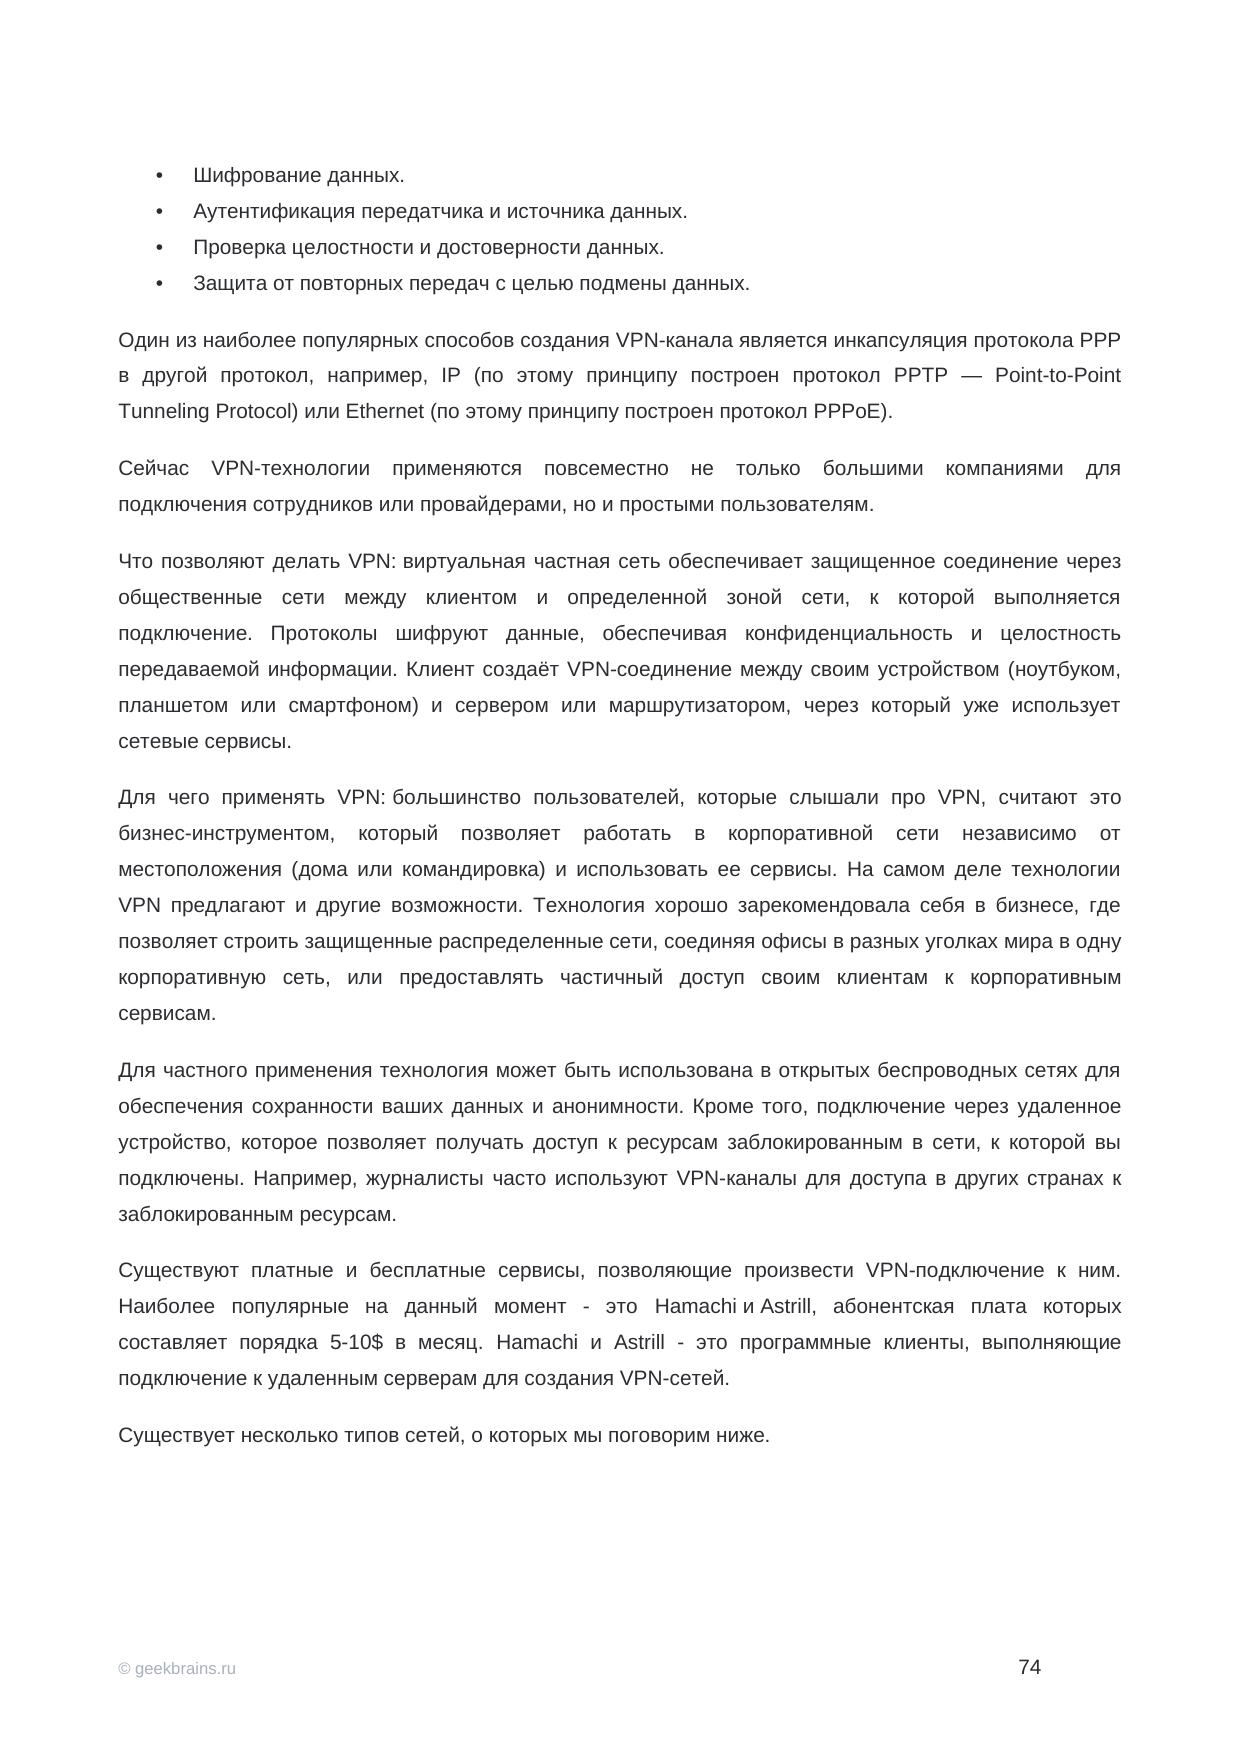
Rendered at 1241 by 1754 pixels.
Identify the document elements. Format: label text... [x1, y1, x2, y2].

text Для чего применять VPN: большинство пользователей, которые слышали про VPN, считают это бизнес-инструментом, который позволяет работать в корпоративной сети независимо от местоположения (дома или командировка) и использовать ее сервисы. На самом деле технологии VPN предлагают и другие возможности. Технология хорошо зарекомендовала себя в бизнесе, где позволяет строить защищенные распределенные сети, соединяя офисы в разных уголках мира в одну корпоративную сеть, или предоставлять частичный доступ своим клиентам к корпоративным сервисам. [118, 785, 1122, 1025]
text Существуют платные и бесплатные сервисы, позволяющие произвести VPN-подключение к ним. Наиболее популярные на данный момент - это Hamachi и Astrill, абонентская плата которых составляет порядка 5-10$ в месяц. Hamachi и Astrill - это программные клиенты, выполняющие подключение к удаленным серверам для создания VPN-сетей. [118, 1258, 1122, 1390]
list Аутентификация передатчика и источника данных. [156, 199, 1122, 223]
text Один из наиболее популярных способов создания VPN-канала является инкапсуляция протокола PPP в другой протокол, например, IP (по этому принципу построен протокол PPTP — Point-to-Point Tunneling Protocol) или Ethernet (по этому принципу построен протокол PPPoE). [118, 327, 1122, 423]
list Проверка целостности и достоверности данных. [156, 235, 1122, 259]
text Что позволяют делать VPN: виртуальная частная сеть обеспечивает защищенное соединение через общественные сети между клиентом и определенной зоной сети, к которой выполняется подключение. Протоколы шифруют данные, обеспечивая конфиденциальность и целостность передаваемой информации. Клиент создаёт VPN-соединение между своим устройством (ноутбуком, планшетом или смартфоном) и сервером или маршрутизатором, через который уже использует сетевые сервисы. [118, 549, 1122, 752]
text Для частного применения технология может быть использована в открытых беспроводных сетях для обеспечения сохранности ваших данных и анонимности. Кроме того, подключение через удаленное устройство, которое позволяет получать доступ к ресурсам заблокированным в сети, к которой вы подключены. Например, журналисты часто используют VPN-каналы для доступа в других странах к заблокированным ресурсам. [118, 1058, 1122, 1225]
list Защита от повторных передач с целью подмены данных. [156, 271, 1122, 294]
text Сейчас VPN-технологии применяются повсеместно не только большими компаниями для подключения сотрудников или провайдерами, но и простыми пользователям. [118, 456, 1122, 516]
text Существует несколько типов сетей, о которых мы поговорим ниже. [118, 1423, 1122, 1447]
list Шифрование данных. [156, 163, 1122, 187]
